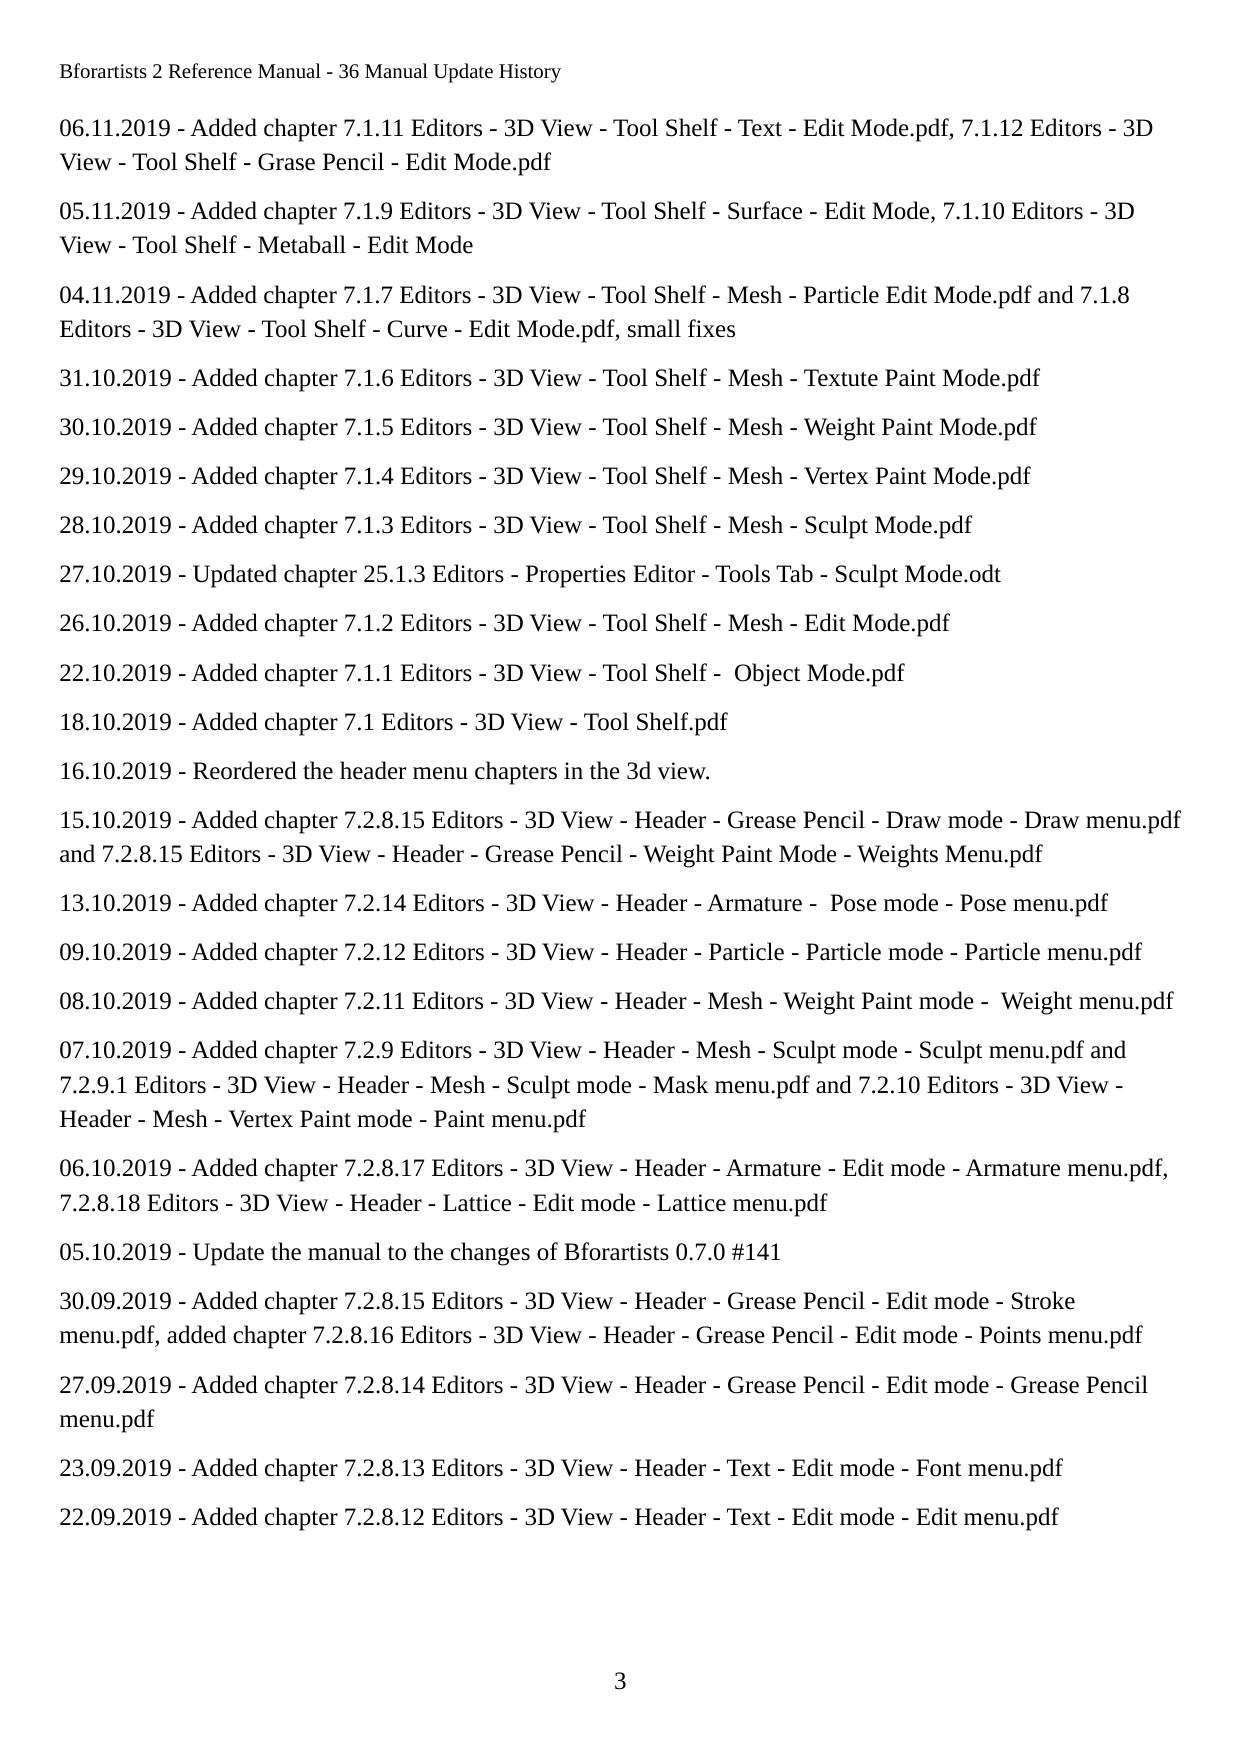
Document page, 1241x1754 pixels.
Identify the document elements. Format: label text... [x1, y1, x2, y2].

text 27.10.2019 - Updated chapter 25.1.3 Editors - Properties Editor - Tools Tab - Sculpt Mode.odt [59, 559, 1181, 588]
text 13.10.2019 - Added chapter 7.2.14 Editors - 3D View - Header - Armature - Pose mode - Pose menu.pdf [59, 888, 1181, 917]
text 30.10.2019 - Added chapter 7.1.5 Editors - 3D View - Tool Shelf - Mesh - Weight Paint Mode.pdf [59, 412, 1181, 441]
text 06.11.2019 - Added chapter 7.1.11 Editors - 3D View - Tool Shelf - Text - Edit Mode.pdf, 7.1.12 Editors - 3D View - Tool Shelf - Grase Pencil - Edit Mode.pdf [59, 113, 1181, 176]
text 26.10.2019 - Added chapter 7.1.2 Editors - 3D View - Tool Shelf - Mesh - Edit Mode.pdf [59, 608, 1181, 637]
text 16.10.2019 - Reordered the header menu chapters in the 3d view. [59, 756, 1181, 784]
text 06.10.2019 - Added chapter 7.2.8.17 Editors - 3D View - Header - Armature - Edit mode - Armature menu.pdf, 7.2.8.18 Editors - 3D View - Header - Lattice - Edit mode - Lattice menu.pdf [59, 1153, 1181, 1217]
text 18.10.2019 - Added chapter 7.1 Editors - 3D View - Tool Shelf.pdf [59, 707, 1181, 735]
text 15.10.2019 - Added chapter 7.2.8.15 Editors - 3D View - Header - Grease Pencil - Draw mode - Draw menu.pdf and 7.2.8.15 Editors - 3D View - Header - Grease Pencil - Weight Paint Mode - Weights Menu.pdf [59, 805, 1181, 868]
text 29.10.2019 - Added chapter 7.1.4 Editors - 3D View - Tool Shelf - Mesh - Vertex Paint Mode.pdf [59, 461, 1181, 490]
text 09.10.2019 - Added chapter 7.2.12 Editors - 3D View - Header - Particle - Particle mode - Particle menu.pdf [59, 937, 1181, 966]
text 27.09.2019 - Added chapter 7.2.8.14 Editors - 3D View - Header - Grease Pencil - Edit mode - Grease Pencil menu.pdf [59, 1370, 1181, 1433]
text 22.09.2019 - Added chapter 7.2.8.12 Editors - 3D View - Header - Text - Edit mode - Edit menu.pdf [59, 1502, 1181, 1531]
text 23.09.2019 - Added chapter 7.2.8.13 Editors - 3D View - Header - Text - Edit mode - Font menu.pdf [59, 1453, 1181, 1482]
text 05.11.2019 - Added chapter 7.1.9 Editors - 3D View - Tool Shelf - Surface - Edit Mode, 7.1.10 Editors - 3D View - Tool Shelf - Metaball - Edit Mode [59, 196, 1181, 259]
text 04.11.2019 - Added chapter 7.1.7 Editors - 3D View - Tool Shelf - Mesh - Particle Edit Mode.pdf and 7.1.8 Editors - 3D View - Tool Shelf - Curve - Edit Mode.pdf, small fixes [59, 280, 1181, 343]
text 31.10.2019 - Added chapter 7.1.6 Editors - 3D View - Tool Shelf - Mesh - Textute Paint Mode.pdf [59, 363, 1181, 392]
text 05.10.2019 - Update the manual to the changes of Bforartists 0.7.0 #141 [59, 1237, 1181, 1266]
text 08.10.2019 - Added chapter 7.2.11 Editors - 3D View - Header - Mesh - Weight Paint mode - Weight menu.pdf [59, 986, 1181, 1015]
text 22.10.2019 - Added chapter 7.1.1 Editors - 3D View - Tool Shelf - Object Mode.pdf [59, 658, 1181, 686]
text 30.09.2019 - Added chapter 7.2.8.15 Editors - 3D View - Header - Grease Pencil - Edit mode - Stroke menu.pdf, added chapter 7.2.8.16 Editors - 3D View - Header - Grease Pencil - Edit mode - Points menu.pdf [59, 1286, 1181, 1349]
text 28.10.2019 - Added chapter 7.1.3 Editors - 3D View - Tool Shelf - Mesh - Sculpt Mode.pdf [59, 510, 1181, 539]
text 07.10.2019 - Added chapter 7.2.9 Editors - 3D View - Header - Mesh - Sculpt mode - Sculpt menu.pdf and 7.2.9.1 Editors - 3D View - Header - Mesh - Sculpt mode - Mask menu.pdf and 7.2.10 Editors - 3D View - Header - Mesh - Vertex Paint mode - Paint menu.pdf [59, 1036, 1181, 1133]
